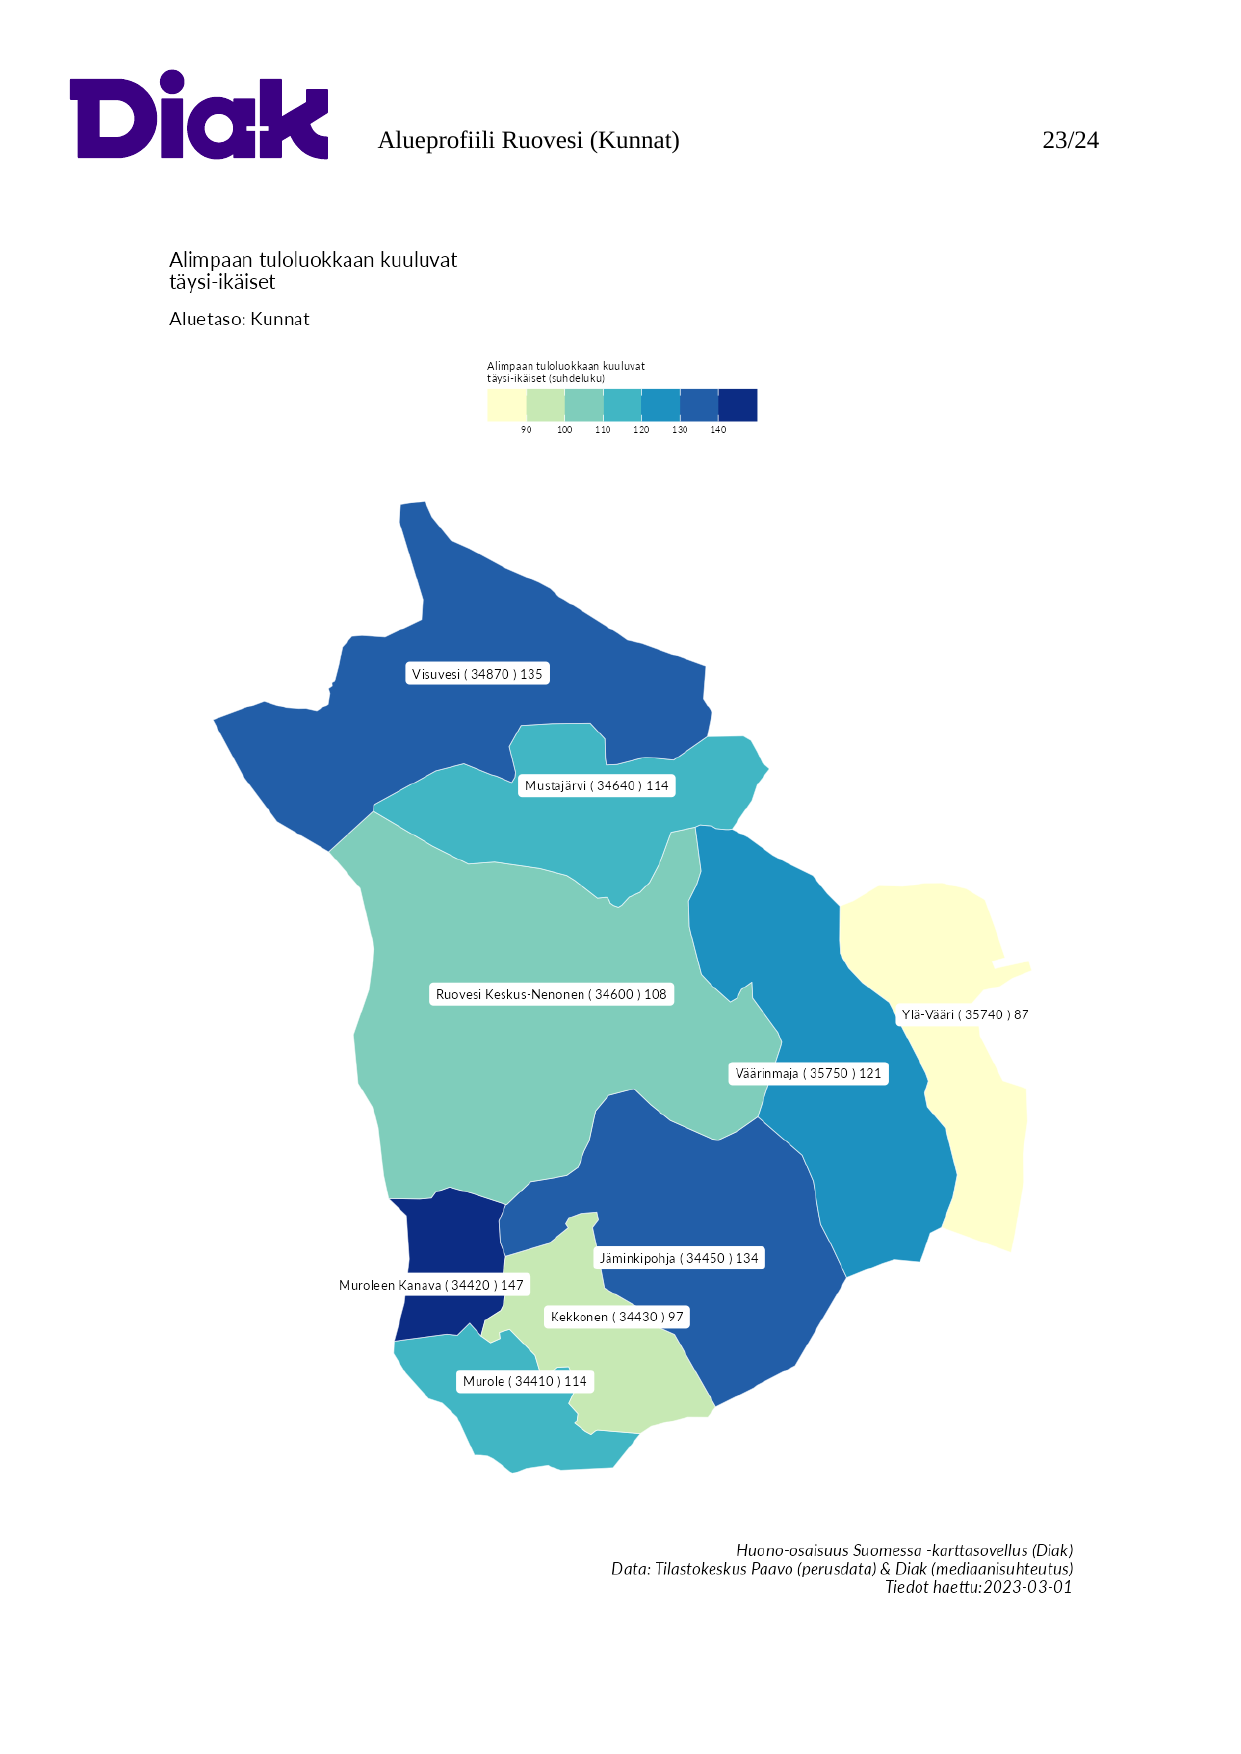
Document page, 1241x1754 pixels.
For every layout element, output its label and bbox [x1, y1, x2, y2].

picture [61, 196, 1179, 1651]
